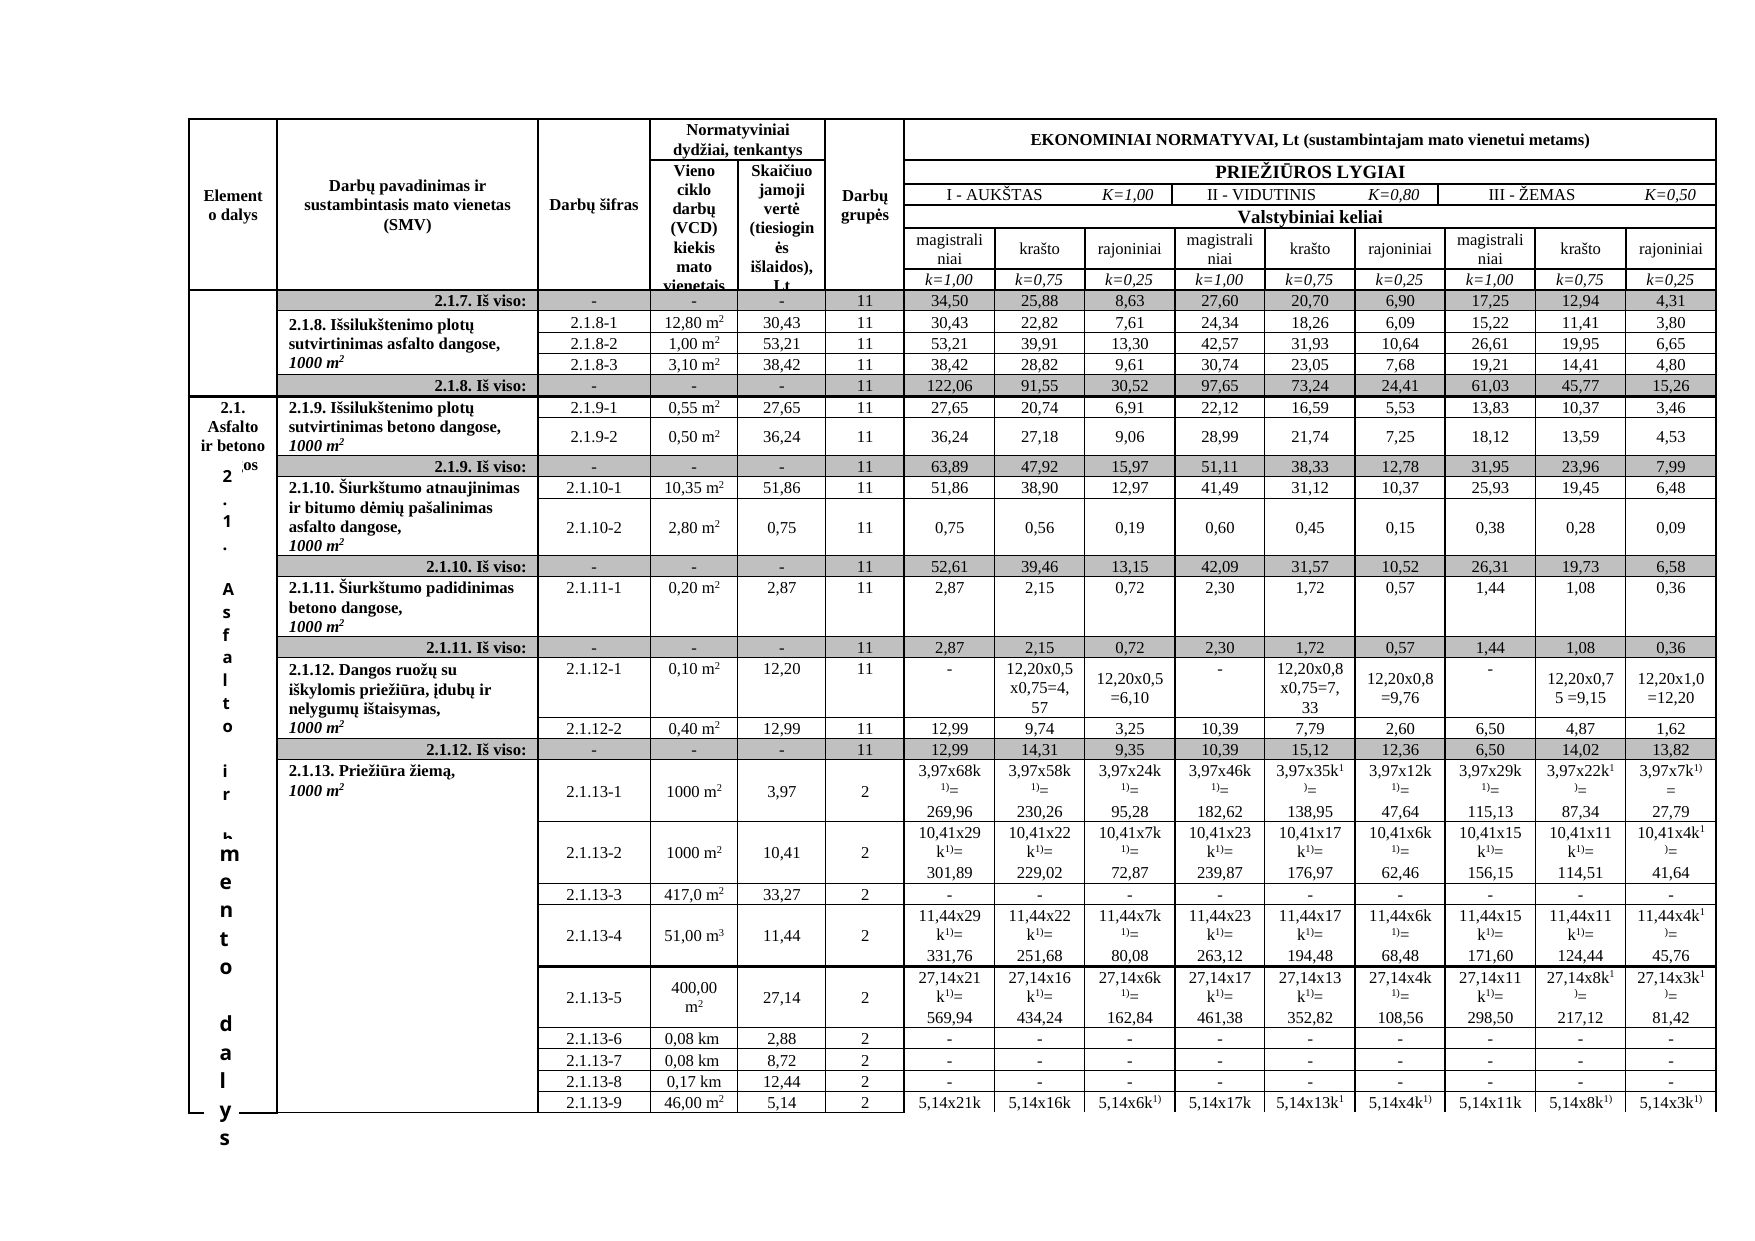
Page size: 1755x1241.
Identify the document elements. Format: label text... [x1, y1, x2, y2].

table_cell - [1085, 1071, 1174, 1091]
table_cell - [539, 291, 650, 310]
table_cell - [905, 1049, 994, 1069]
table_cell - [1356, 1049, 1444, 1069]
table_cell 51,11 [1176, 456, 1264, 476]
table_cell - [738, 375, 825, 395]
table_header Darbų šifras [539, 120, 649, 289]
table_cell - [651, 291, 737, 310]
table_cell 1,62 [1626, 718, 1715, 738]
table_cell k=1,00 [1446, 270, 1534, 289]
table_cell 36,24 [738, 418, 825, 455]
table_cell - [1265, 1071, 1354, 1091]
table_cell 0,08 km [651, 1028, 737, 1048]
table_cell 4,53 [1626, 418, 1715, 455]
table_cell 5,14x11k [1446, 1092, 1535, 1112]
table_cell 13,59 [1536, 418, 1625, 455]
table_cell 12,80 m2 [651, 311, 737, 332]
table_header Elemento dalys [190, 120, 276, 289]
table_cell 23,96 [1536, 456, 1625, 476]
table_cell k=0,25 [1356, 270, 1444, 289]
table_cell 31,95 [1446, 456, 1535, 476]
table_cell 2.1.13-5 [539, 968, 650, 1027]
table_cell 11 [826, 418, 903, 455]
table_cell 0,60 [1176, 499, 1264, 555]
table_cell 251,68 [995, 944, 1084, 965]
table_cell - [1085, 1049, 1174, 1069]
table_cell 47,92 [995, 456, 1084, 476]
table_cell 38,90 [995, 477, 1084, 497]
table_cell 0,55 m2 [651, 398, 737, 417]
table_cell 38,42 [905, 354, 994, 374]
table_cell 11,44x15k1)= [1446, 905, 1535, 944]
table_cell 11 [826, 718, 903, 738]
table_cell 10,41x4k1)= [1626, 822, 1715, 861]
table_cell 61,03 [1446, 375, 1535, 395]
table_cell 0,45 [1265, 499, 1354, 555]
table_cell 11 [826, 499, 903, 555]
table_cell 2.1.12-1 [539, 658, 650, 717]
table_cell 2 [826, 968, 903, 1027]
table_cell 108,56 [1356, 1006, 1444, 1027]
table_cell 31,93 [1265, 333, 1354, 353]
table_cell 45,76 [1626, 944, 1715, 965]
table_cell 2.1.8. Išsilukštenimo plotų sutvirtinimas asfalto dangose, 1000 m2 [278, 311, 537, 374]
table_cell 4,31 [1626, 291, 1715, 310]
table_cell I - AUKŠTAS [905, 185, 1084, 204]
table_cell - [1176, 884, 1264, 904]
table_cell - [539, 375, 650, 395]
table_cell 8,72 [738, 1049, 825, 1069]
table_cell - [651, 456, 737, 476]
table_cell 31,57 [1265, 556, 1354, 576]
table_cell 2.1.13-8 [539, 1071, 650, 1091]
table_cell 5,14x16k [995, 1092, 1084, 1112]
table_cell 42,09 [1176, 556, 1264, 576]
table_cell 2,30 [1176, 637, 1264, 657]
table_cell PRIEŽIŪROS LYGIAI [905, 161, 1715, 182]
table_cell 95,28 [1085, 800, 1174, 821]
table_cell K=1,00 [1085, 185, 1171, 204]
table_cell 12,99 [905, 718, 994, 738]
table_cell - [1176, 658, 1264, 717]
table_cell 10,41x6k1)= [1356, 822, 1444, 861]
table_cell 11,41 [1536, 311, 1625, 332]
table_cell 0,36 [1626, 637, 1715, 657]
table_cell 2.1.13. Priežiūra žiemą, 1000 m2 [278, 760, 537, 1112]
table_cell 2.1.11-1 [539, 577, 650, 636]
table_cell 38,42 [738, 354, 825, 374]
table_cell rajoniniai [1627, 229, 1715, 268]
table_cell 27,65 [738, 398, 825, 417]
table_cell 2,88 [738, 1028, 825, 1048]
table_cell 2.1.11. Šiurkštumo padidinimas betono dangose, 1000 m2 [278, 577, 537, 636]
table_cell 1,72 [1265, 637, 1354, 657]
table_cell 4,87 [1536, 718, 1625, 738]
table_cell 11 [826, 658, 903, 717]
table_cell 25,93 [1446, 477, 1535, 497]
table_cell 3,80 [1626, 311, 1715, 332]
table_cell 0,57 [1356, 637, 1444, 657]
table_cell 569,94 [905, 1006, 994, 1027]
table_cell 19,73 [1536, 556, 1625, 576]
table_cell - [651, 375, 737, 395]
table_cell 1000 m2 [651, 760, 737, 821]
table_cell 171,60 [1446, 944, 1535, 965]
table_cell 39,46 [995, 556, 1084, 576]
table_cell 5,53 [1356, 398, 1444, 417]
table_cell 10,35 m2 [651, 477, 737, 497]
table_cell 30,43 [738, 311, 825, 332]
table_cell 27,14x8k1)= [1536, 968, 1625, 1006]
table_cell 7,79 [1265, 718, 1354, 738]
table_cell 10,41x15k1)= [1446, 822, 1535, 861]
table_cell 9,74 [995, 718, 1084, 738]
table_cell 156,15 [1446, 861, 1535, 882]
table_cell 461,38 [1176, 1006, 1264, 1027]
table_cell 34,50 [905, 291, 994, 310]
table_cell - [1626, 1071, 1715, 1091]
table_cell 0,72 [1085, 577, 1174, 636]
table_cell 30,74 [1176, 354, 1264, 374]
table_cell 12,20x0,8 =9,76 [1356, 658, 1444, 717]
table_cell 2.1.10. Šiurkštumo atnaujinimas ir bitumo dėmių pašalinimas asfalto dangose, 1000 m2 [278, 477, 537, 555]
table_cell 39,91 [995, 333, 1084, 353]
table_cell 5,14x3k1) [1626, 1092, 1715, 1112]
table_cell 17,25 [1446, 291, 1535, 310]
table_cell 194,48 [1265, 944, 1354, 965]
table_cell 11 [826, 311, 903, 332]
table_cell 26,31 [1446, 556, 1535, 576]
table_cell 15,22 [1446, 311, 1535, 332]
table_cell - [1085, 884, 1174, 904]
table_cell 2.1.8-1 [539, 311, 650, 332]
table_cell 12,44 [738, 1071, 825, 1091]
table_cell 6,58 [1626, 556, 1715, 576]
table_cell 1,44 [1446, 577, 1535, 636]
table_cell 352,82 [1265, 1006, 1354, 1027]
table_cell - [539, 456, 650, 476]
table_cell 115,13 [1446, 800, 1535, 821]
table_cell 14,41 [1536, 354, 1625, 374]
table_cell 229,02 [995, 861, 1084, 882]
table_cell k=0,25 [1627, 270, 1715, 289]
table_cell 2.1.13-6 [539, 1028, 650, 1048]
table_cell 26,61 [1446, 333, 1535, 353]
table_cell 23,05 [1265, 354, 1354, 374]
table_cell - [1536, 1028, 1625, 1048]
table_header EKONOMINIAI NORMATYVAI, Lt (sustambintajam mato vienetui metams) [905, 120, 1715, 159]
table_cell 24,34 [1176, 311, 1264, 332]
table_cell 7,61 [1085, 311, 1174, 332]
table_cell 138,95 [1265, 800, 1354, 821]
table_cell - [995, 1049, 1084, 1069]
table_cell k=0,75 [996, 270, 1084, 289]
table_cell - [1536, 1071, 1625, 1091]
table_cell - [1626, 1049, 1715, 1069]
table_cell 14,02 [1536, 739, 1625, 759]
table_cell 2.1.10-2 [539, 499, 650, 555]
table_cell 11,44x23k1)= [1176, 905, 1264, 944]
table_cell 12,20x0,75 =9,15 [1536, 658, 1625, 717]
table_cell - [1265, 884, 1354, 904]
table_header Darbų grupės [826, 120, 903, 289]
table_cell 10,52 [1356, 556, 1444, 576]
table_cell 3,25 [1085, 718, 1174, 738]
table_cell 12,20x0,5 =6,10 [1085, 658, 1174, 717]
table_cell 12,78 [1356, 456, 1444, 476]
table_cell 2 [826, 1028, 903, 1048]
table_cell 2.1.11. Iš viso: [278, 637, 537, 657]
table_cell K=0,80 [1351, 185, 1437, 204]
table_cell 2,15 [995, 577, 1084, 636]
table_cell 27,14x6k1)= [1085, 968, 1174, 1006]
table_cell 4,80 [1626, 354, 1715, 374]
table_cell 301,89 [905, 861, 994, 882]
table_cell 27,14x21k1)= [905, 968, 994, 1006]
table_cell 2 [826, 1071, 903, 1091]
table_cell 53,21 [738, 333, 825, 353]
table_cell 12,99 [738, 718, 825, 738]
table_cell 51,86 [905, 477, 994, 497]
table_cell 0,28 [1536, 499, 1625, 555]
table_cell 10,41x22k1)= [995, 822, 1084, 861]
table_cell 3,10 m2 [651, 354, 737, 374]
table_cell 417,0 m2 [651, 884, 737, 904]
table_cell - [905, 884, 994, 904]
table_cell 2,30 [1176, 577, 1264, 636]
table_cell 10,39 [1176, 739, 1264, 759]
table_cell 2.1.13-9 [539, 1092, 650, 1112]
table_cell - [1446, 1028, 1535, 1048]
table_cell 6,50 [1446, 739, 1535, 759]
table_cell 2.1.10. Iš viso: [278, 556, 537, 576]
table_cell 63,89 [905, 456, 994, 476]
table_cell 114,51 [1536, 861, 1625, 882]
table_cell - [651, 739, 737, 759]
table_cell 5,14x6k1) [1085, 1092, 1174, 1112]
table_cell 13,30 [1085, 333, 1174, 353]
table_cell 11,44 [738, 905, 825, 965]
table_cell 27,18 [995, 418, 1084, 455]
table_cell 2.1.8. Iš viso: [278, 375, 537, 395]
table_cell 27,14 [738, 968, 825, 1027]
table_cell 1,72 [1265, 577, 1354, 636]
table_cell 27,14x3k1)= [1626, 968, 1715, 1006]
table_cell 6,09 [1356, 311, 1444, 332]
table_cell 11 [826, 577, 903, 636]
table_cell 19,95 [1536, 333, 1625, 353]
table_cell 27,60 [1176, 291, 1264, 310]
table_cell 10,39 [1176, 718, 1264, 738]
table_cell 24,41 [1356, 375, 1444, 395]
table_cell 51,86 [738, 477, 825, 497]
table_cell 12,94 [1536, 291, 1625, 310]
table_cell 25,88 [995, 291, 1084, 310]
table_cell Valstybiniai keliai [905, 206, 1715, 227]
table_cell 28,82 [995, 354, 1084, 374]
table_cell magistraliniai [1176, 229, 1264, 268]
table_cell 13,15 [1085, 556, 1174, 576]
table_cell 11 [826, 398, 903, 417]
table_cell 21,74 [1265, 418, 1354, 455]
table_cell 2.1.8-3 [539, 354, 650, 374]
table_cell 12,99 [905, 739, 994, 759]
table_cell 2 [826, 1049, 903, 1069]
table_cell 41,64 [1626, 861, 1715, 882]
table_cell - [738, 637, 825, 657]
table_cell - [1536, 1049, 1625, 1069]
table_cell 2 [826, 884, 903, 904]
table_cell 11 [826, 477, 903, 497]
table_cell - [1626, 884, 1715, 904]
table_cell 0,20 m2 [651, 577, 737, 636]
table_cell 0,75 [738, 499, 825, 555]
table_cell 2.1.13-3 [539, 884, 650, 904]
table_cell k=0,75 [1536, 270, 1625, 289]
table_cell 2,80 m2 [651, 499, 737, 555]
table_cell 11,44x11k1)= [1536, 905, 1625, 944]
table_cell 5,14x21k [905, 1092, 994, 1112]
table_cell 47,64 [1356, 800, 1444, 821]
table_cell 0,09 [1626, 499, 1715, 555]
table_cell 15,12 [1265, 739, 1354, 759]
table_cell - [995, 1028, 1084, 1048]
table_cell 10,37 [1356, 477, 1444, 497]
table_cell 0,75 [905, 499, 994, 555]
table_cell - [995, 884, 1084, 904]
table_cell 263,12 [1176, 944, 1264, 965]
table_cell - [1176, 1028, 1264, 1048]
table_cell 176,97 [1265, 861, 1354, 882]
table_cell 2.1.9-1 [539, 398, 650, 417]
table_cell - [539, 637, 650, 657]
table_cell 2,15 [995, 637, 1084, 657]
table_cell 3,97x58k1)= [995, 760, 1084, 799]
table_cell 11,44x17k1)= [1265, 905, 1354, 944]
table_cell - [1176, 1049, 1264, 1069]
table_cell 0,57 [1356, 577, 1444, 636]
table_cell 122,06 [905, 375, 994, 395]
table_cell - [539, 556, 650, 576]
table_cell - [651, 556, 737, 576]
table_cell 3,97x29k1)= [1446, 760, 1535, 799]
table_cell 162,84 [1085, 1006, 1174, 1027]
table_cell 2 [826, 905, 903, 965]
table_cell 11,44x6k1)= [1356, 905, 1444, 944]
table_cell 230,26 [995, 800, 1084, 821]
table_cell 3,97x68k1)= [905, 760, 994, 799]
table_cell 3,97x7k1)= [1626, 760, 1715, 799]
table_cell 10,41x7k1)= [1085, 822, 1174, 861]
table_cell 182,62 [1176, 800, 1264, 821]
table_cell 3,97x35k1)= [1265, 760, 1354, 799]
table_cell 2.1.7. Iš viso: [278, 291, 537, 310]
table_cell 45,77 [1536, 375, 1625, 395]
table_cell - [1356, 1028, 1444, 1048]
table_cell 11 [826, 556, 903, 576]
table_cell - [1085, 1028, 1174, 1048]
table_cell - [738, 556, 825, 576]
table_cell 18,12 [1446, 418, 1535, 455]
table_cell k=0,75 [1266, 270, 1354, 289]
table_cell 16,59 [1265, 398, 1354, 417]
table_cell 12,36 [1356, 739, 1444, 759]
table_cell 27,14x13k1)= [1265, 968, 1354, 1006]
table_cell 400,00 m2 [651, 968, 737, 1027]
table_cell 46,00 m2 [651, 1092, 737, 1112]
table_cell 0,40 m2 [651, 718, 737, 738]
table_cell - [995, 1071, 1084, 1091]
table_cell K=0,50 [1626, 185, 1715, 204]
table_cell 30,52 [1085, 375, 1174, 395]
table_cell 30,43 [905, 311, 994, 332]
table_cell magistraliniai [1446, 229, 1534, 268]
table_cell 2.1.8-2 [539, 333, 650, 353]
table_cell - [651, 637, 737, 657]
table_cell 2.1. Asfalto ir betono dangos [190, 398, 276, 1188]
table_cell 1,08 [1536, 577, 1625, 636]
table_cell 72,87 [1085, 861, 1174, 882]
table_cell 87,34 [1536, 800, 1625, 821]
table_cell 10,41x11k1)= [1536, 822, 1625, 861]
table_cell - [1446, 658, 1535, 717]
table_cell krašto [1536, 229, 1625, 268]
table_cell II - VIDUTINIS [1173, 185, 1351, 204]
table_cell 3,97x46k1)= [1176, 760, 1264, 799]
table_header Darbų pavadinimas ir sustambintasis mato vienetas (SMV) [278, 120, 537, 289]
table_cell 33,27 [738, 884, 825, 904]
table_cell 2,87 [738, 577, 825, 636]
table_cell 15,26 [1626, 375, 1715, 395]
table_cell 91,55 [995, 375, 1084, 395]
table_cell 20,70 [1265, 291, 1354, 310]
table_cell 2.1.9. Iš viso: [278, 456, 537, 476]
table_cell III - ŽEMAS [1439, 185, 1626, 204]
table_cell 12,20x0,8x0,75=7,33 [1265, 658, 1354, 717]
table_cell 8,63 [1085, 291, 1174, 310]
table_cell 27,14x4k1)= [1356, 968, 1444, 1006]
table_cell 11,44x29k1)= [905, 905, 994, 944]
table_cell 20,74 [995, 398, 1084, 417]
table_cell 10,41 [738, 822, 825, 882]
table_cell rajoniniai [1356, 229, 1444, 268]
table_cell 11 [826, 456, 903, 476]
table_cell 27,14x11k1)= [1446, 968, 1535, 1006]
table_cell 73,24 [1265, 375, 1354, 395]
table_cell - [905, 658, 994, 717]
table_cell 42,57 [1176, 333, 1264, 353]
table_cell 14,31 [995, 739, 1084, 759]
table_cell 0,56 [995, 499, 1084, 555]
table_cell - [1265, 1028, 1354, 1048]
table_cell 7,99 [1626, 456, 1715, 476]
table_cell 1,08 [1536, 637, 1625, 657]
table_cell 6,50 [1446, 718, 1535, 738]
table_cell 12,20x1,0 =12,20 [1626, 658, 1715, 717]
table_cell 0,38 [1446, 499, 1535, 555]
table_header Normatyviniai dydžiai, tenkantys SMV [651, 120, 824, 159]
table_cell 1,44 [1446, 637, 1535, 657]
table_cell 7,25 [1356, 418, 1444, 455]
table_cell 434,24 [995, 1006, 1084, 1027]
table_cell 2.1.13-7 [539, 1049, 650, 1069]
table_cell 22,12 [1176, 398, 1264, 417]
table_cell 27,65 [905, 398, 994, 417]
table_cell Skaičiuojamoji vertė (tiesioginės išlaidos), Lt [739, 161, 824, 289]
table_cell 52,61 [905, 556, 994, 576]
table_cell 2.1.9. Išsilukštenimo plotų sutvirtinimas betono dangose, 1000 m2 [278, 398, 537, 455]
table_cell 2.1.12. Iš viso: [278, 739, 537, 759]
table_cell 331,76 [905, 944, 994, 965]
table_cell 19,21 [1446, 354, 1535, 374]
table_cell 5,14x8k1) [1536, 1092, 1625, 1112]
table_cell 0,36 [1626, 577, 1715, 636]
table_cell - [1356, 1071, 1444, 1091]
table_cell 31,12 [1265, 477, 1354, 497]
table_cell 11 [826, 333, 903, 353]
table_cell 269,96 [905, 800, 994, 821]
table_cell 2.1.13-1 [539, 760, 650, 821]
table_cell 13,83 [1446, 398, 1535, 417]
table_cell 19,45 [1536, 477, 1625, 497]
table_cell 9,06 [1085, 418, 1174, 455]
table_cell - [1356, 884, 1444, 904]
table_cell 1,00 m2 [651, 333, 737, 353]
table_cell 6,90 [1356, 291, 1444, 310]
table_cell 2 [826, 822, 903, 882]
table_cell 2,87 [905, 637, 994, 657]
table_cell 15,97 [1085, 456, 1174, 476]
table_cell 1000 m2 [651, 822, 737, 882]
table_cell 28,99 [1176, 418, 1264, 455]
table_cell 124,44 [1536, 944, 1625, 965]
table_cell 7,68 [1356, 354, 1444, 374]
table_cell Vieno ciklo darbų (VCD) kiekis mato vienetais [651, 161, 737, 289]
table_cell 68,48 [1356, 944, 1444, 965]
table_cell krašto [996, 229, 1084, 268]
table_cell - [738, 739, 825, 759]
table_cell - [1446, 884, 1535, 904]
table_cell [190, 291, 276, 395]
table_cell 2.1.9-2 [539, 418, 650, 455]
table_cell 10,64 [1356, 333, 1444, 353]
table_cell 12,20 [738, 658, 825, 717]
table_cell 2.1.13-2 [539, 822, 650, 882]
table_cell 11 [826, 354, 903, 374]
table_cell - [905, 1028, 994, 1048]
table_cell krašto [1266, 229, 1354, 268]
table_cell 27,79 [1626, 800, 1715, 821]
table_cell 11 [826, 375, 903, 395]
table_cell 2.1.12-2 [539, 718, 650, 738]
table_cell 9,61 [1085, 354, 1174, 374]
table_cell - [738, 291, 825, 310]
table_cell 2,87 [905, 577, 994, 636]
table_cell 0,19 [1085, 499, 1174, 555]
table_cell 6,48 [1626, 477, 1715, 497]
table_cell magistraliniai [905, 229, 994, 268]
table_cell 0,72 [1085, 637, 1174, 657]
table_cell k=1,00 [1176, 270, 1264, 289]
table_cell - [539, 739, 650, 759]
table_cell - [1626, 1028, 1715, 1048]
table_cell 12,97 [1085, 477, 1174, 497]
table_cell 10,41x23k1)= [1176, 822, 1264, 861]
table_cell 10,41x17k1)= [1265, 822, 1354, 861]
table_cell - [738, 456, 825, 476]
table_cell 3,97x24k1)= [1085, 760, 1174, 799]
table_cell 0,15 [1356, 499, 1444, 555]
table_cell k=0,25 [1086, 270, 1174, 289]
table_cell 22,82 [995, 311, 1084, 332]
table_cell 27,14x17k1)= [1176, 968, 1264, 1006]
table_cell 9,35 [1085, 739, 1174, 759]
table_cell - [1446, 1071, 1535, 1091]
table_cell 5,14x17k [1176, 1092, 1264, 1112]
table_cell 6,65 [1626, 333, 1715, 353]
table_cell 51,00 m3 [651, 905, 737, 965]
table_cell 217,12 [1536, 1006, 1625, 1027]
table_cell 2,60 [1356, 718, 1444, 738]
table_cell 2.1.13-4 [539, 905, 650, 965]
table_cell 2 [826, 1092, 903, 1112]
table_cell - [1176, 1071, 1264, 1091]
table_cell 5,14x13k1 [1265, 1092, 1354, 1112]
table_cell 239,87 [1176, 861, 1264, 882]
table_cell 5,14 [738, 1092, 825, 1112]
table_cell 5,14x4k1) [1356, 1092, 1444, 1112]
table_cell 11,44x4k1)= [1626, 905, 1715, 944]
table_cell 3,97x12k1)= [1356, 760, 1444, 799]
table_cell 27,14x16k1)= [995, 968, 1084, 1006]
table_cell 12,20x0,5x0,75=4,57 [995, 658, 1084, 717]
table_cell 11,44x7k1)= [1085, 905, 1174, 944]
table_cell 0,50 m2 [651, 418, 737, 455]
table_cell 13,82 [1626, 739, 1715, 759]
table_cell 53,21 [905, 333, 994, 353]
table_cell 2.1.12. Dangos ruožų su iškylomis priežiūra, įdubų ir nelygumų ištaisymas, 1000 m2 [278, 658, 537, 738]
table_cell - [1536, 884, 1625, 904]
table_cell 0,17 km [651, 1071, 737, 1091]
table_cell 81,42 [1626, 1006, 1715, 1027]
table_cell 298,50 [1446, 1006, 1535, 1027]
table_cell 62,46 [1356, 861, 1444, 882]
table_cell 10,37 [1536, 398, 1625, 417]
table_cell rajoniniai [1086, 229, 1174, 268]
table_cell 11,44x22k1)= [995, 905, 1084, 944]
table_cell 2.1.10-1 [539, 477, 650, 497]
table_cell 3,46 [1626, 398, 1715, 417]
table_cell 38,33 [1265, 456, 1354, 476]
table_cell 0,10 m2 [651, 658, 737, 717]
table_cell 36,24 [905, 418, 994, 455]
table_cell 0,08 km [651, 1049, 737, 1069]
table_cell 41,49 [1176, 477, 1264, 497]
table_cell 3,97x22k1)= [1536, 760, 1625, 799]
table_cell 11 [826, 291, 903, 310]
table_cell 3,97 [738, 760, 825, 821]
table_cell 97,65 [1176, 375, 1264, 395]
table_cell - [1446, 1049, 1535, 1069]
table_cell 6,91 [1085, 398, 1174, 417]
table_cell 11 [826, 637, 903, 657]
table_cell - [905, 1071, 994, 1091]
table_cell 18,26 [1265, 311, 1354, 332]
table_cell 11 [826, 739, 903, 759]
table_cell 80,08 [1085, 944, 1174, 965]
table_cell k=1,00 [905, 270, 994, 289]
table_cell 2 [826, 760, 903, 821]
table_cell 10,41x29k1)= [905, 822, 994, 861]
table_cell - [1265, 1049, 1354, 1069]
